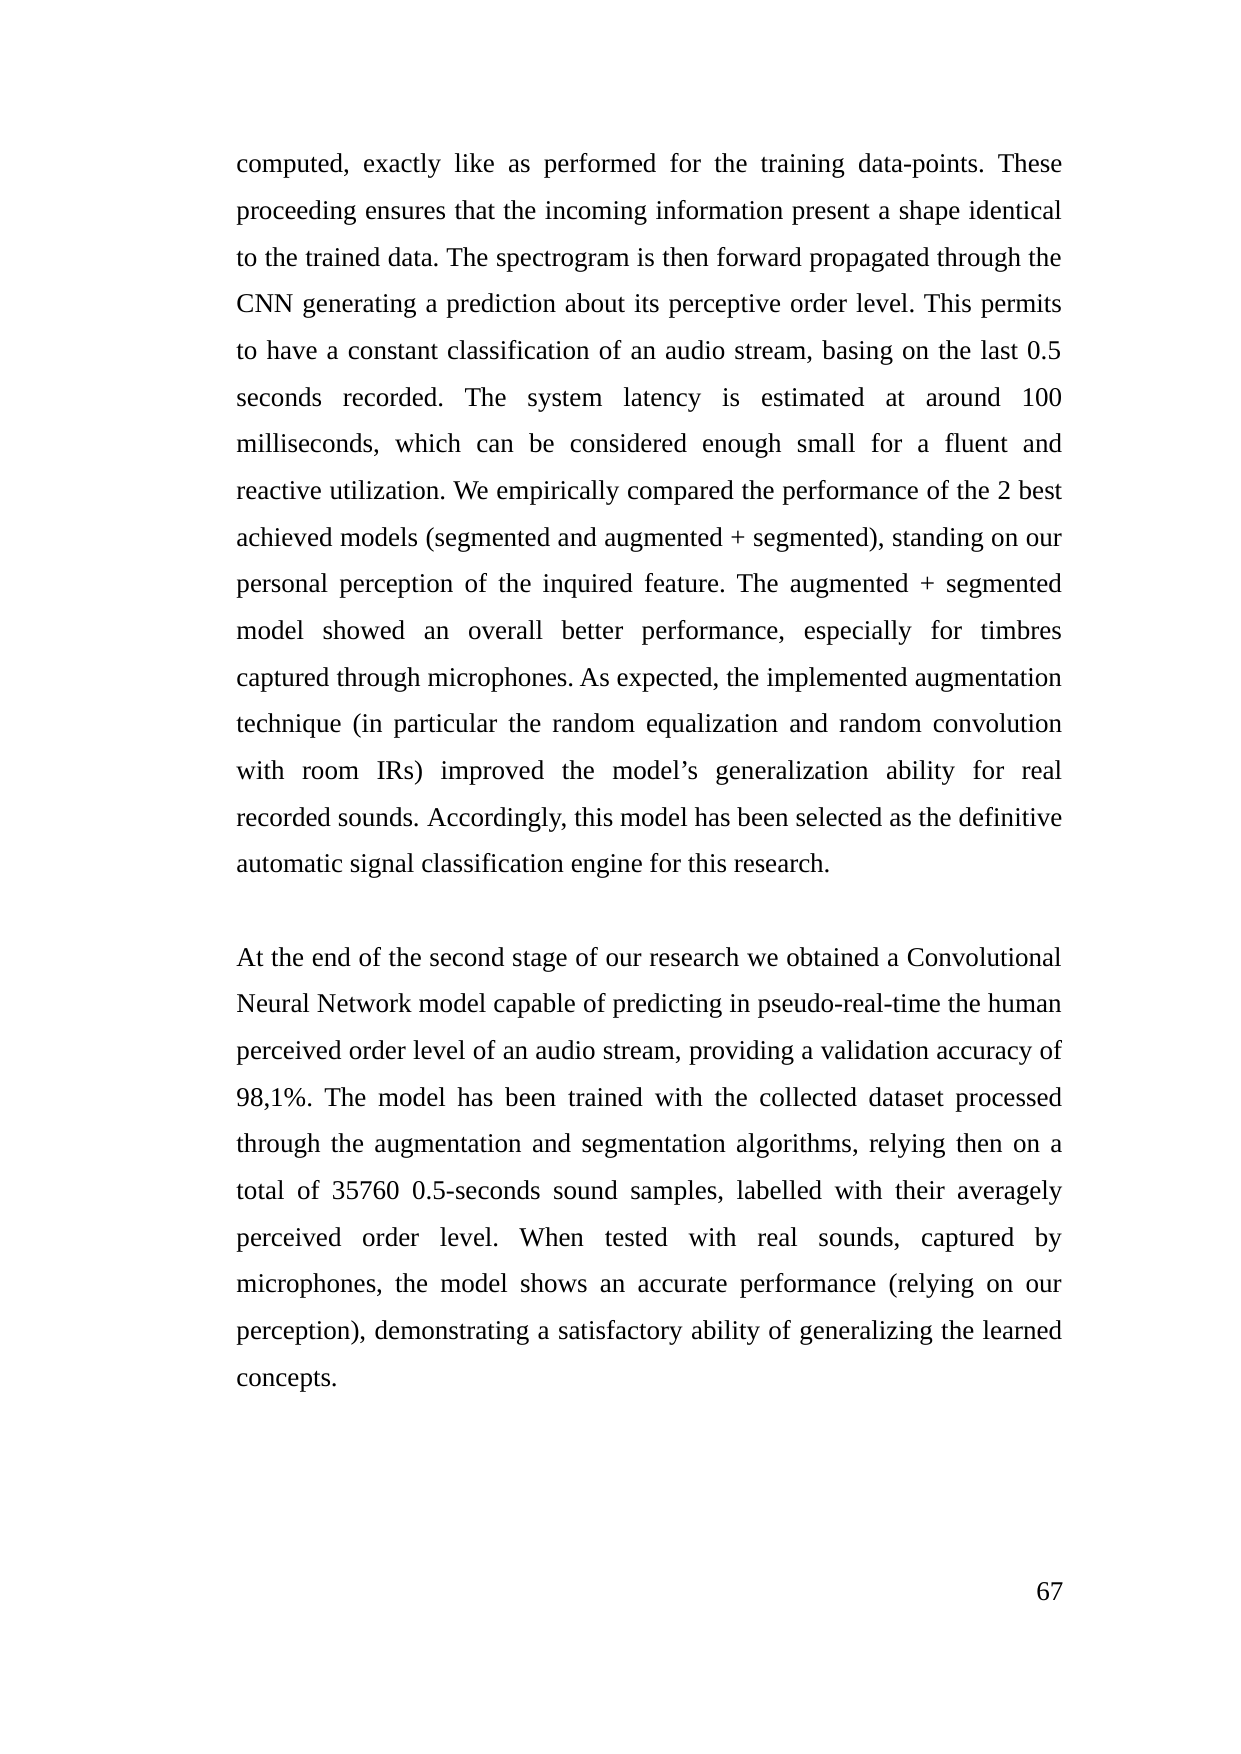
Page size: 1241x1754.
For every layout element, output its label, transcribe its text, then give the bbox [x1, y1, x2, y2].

text At the end of the second stage of our research we obtained a Convolutional Neural Network model capable of predicting in pseudo-real-time the human perceived order level of an audio stream, providing a validation accuracy of 98,1%. The model has been trained with the collected dataset processed through the augmentation and segmentation algorithms, relying then on a total of 35760 0.5-seconds sound samples, labelled with their averagely perceived order level. When tested with real sounds, captured by microphones, the model shows an accurate performance (relying on our perception), demonstrating a satisfactory ability of generalizing the learned concepts. [236, 941, 1063, 1392]
text computed, exactly like as performed for the training data-points. These proceeding ensures that the incoming information present a shape identical to the trained data. The spectrogram is then forward propagated through the CNN generating a prediction about its perceptive order level. This permits to have a constant classification of an audio stream, basing on the last 0.5 seconds recorded. The system latency is estimated at around 100 milliseconds, which can be considered enough small for a fluent and reactive utilization. We empirically compared the performance of the 2 best achieved models (segmented and augmented + segmented), standing on our personal perception of the inquired feature. The augmented + segmented model showed an overall better performance, especially for timbres captured through microphones. As expected, the implemented augmentation technique (in particular the random equalization and random convolution with room IRs) improved the model’s generalization ability for real recorded sounds. Accordingly, this model has been selected as the definitive automatic signal classification engine for this research. [236, 148, 1063, 879]
